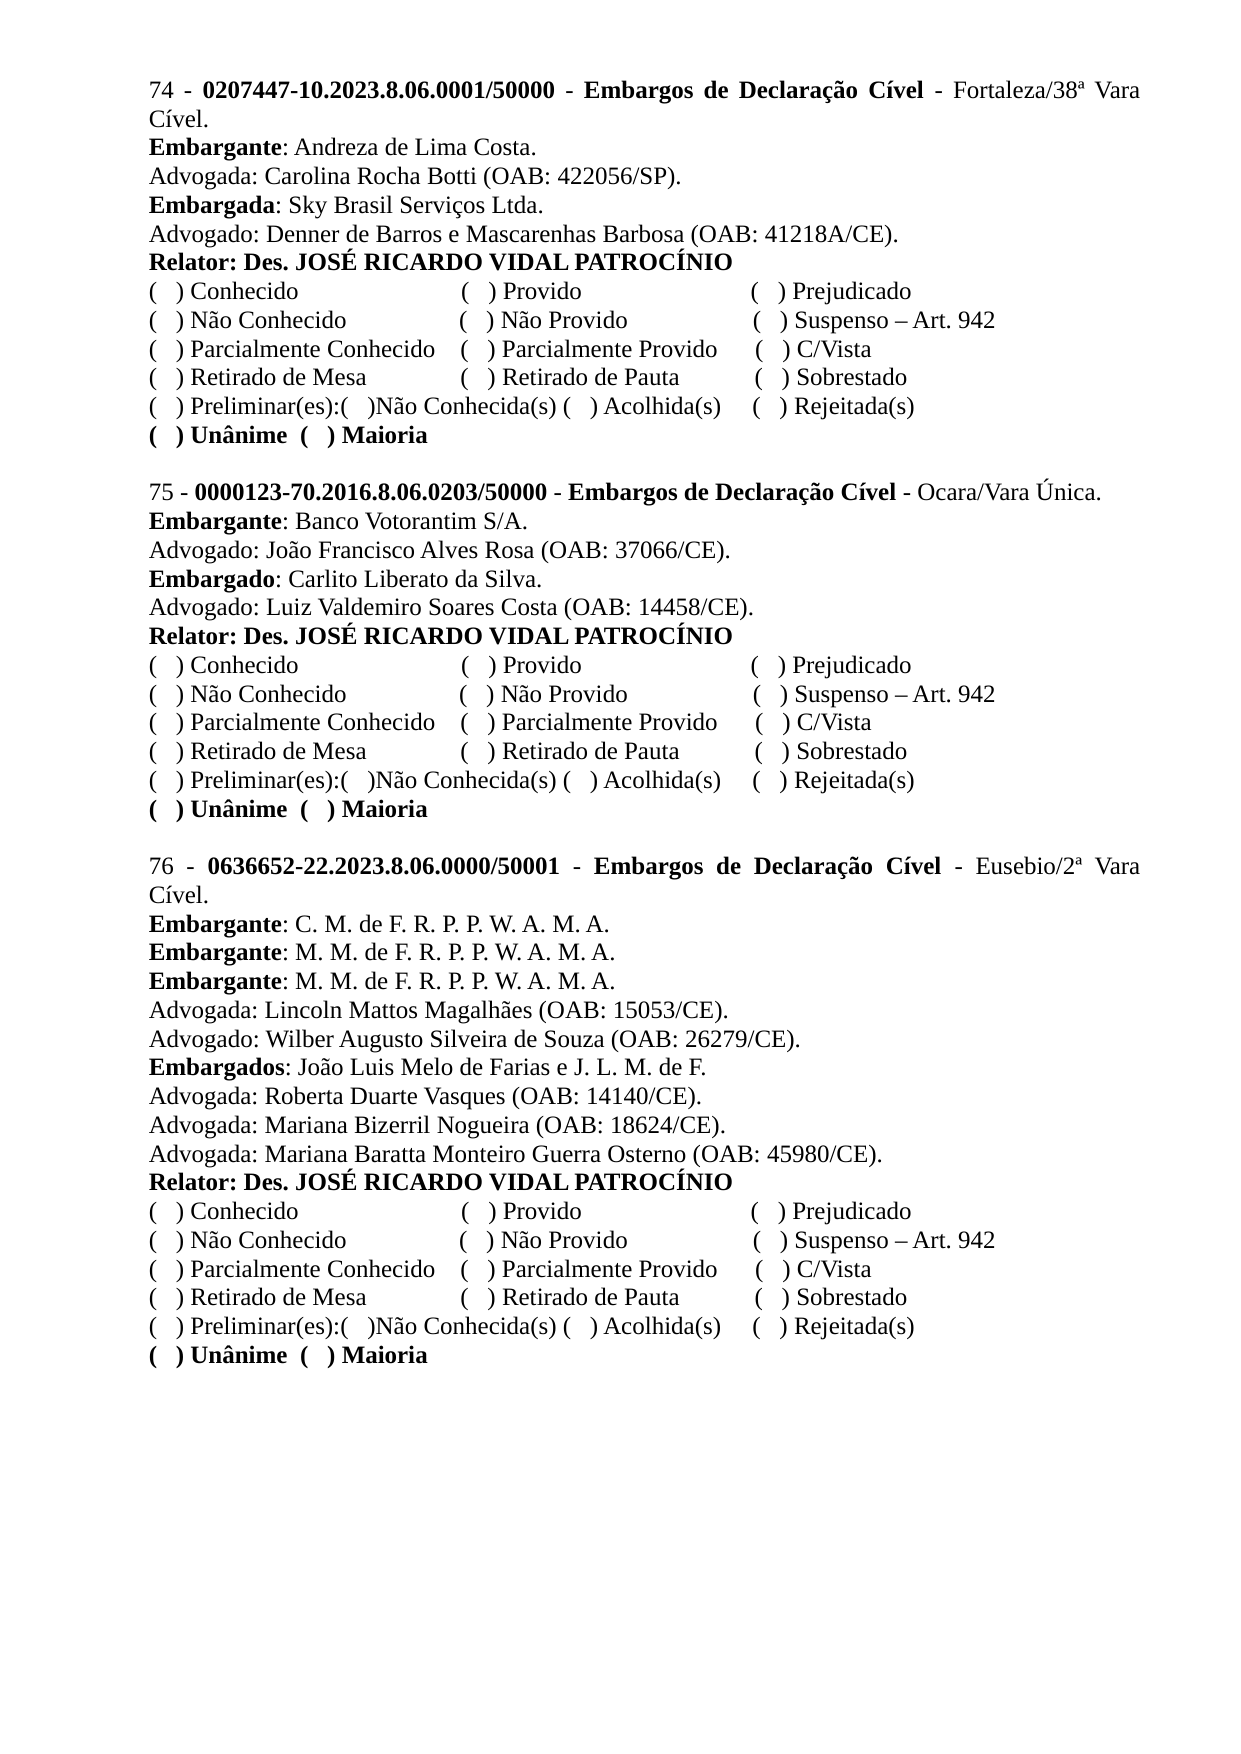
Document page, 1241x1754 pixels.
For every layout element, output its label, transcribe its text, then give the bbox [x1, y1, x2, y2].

text Advogada: Mariana Bizerril Nogueira (OAB: 18624/CE). [148, 1110, 1141, 1139]
text Advogado: João Francisco Alves Rosa (OAB: 37066/CE). [148, 535, 1141, 564]
text Advogada: Mariana Baratta Monteiro Guerra Osterno (OAB: 45980/CE). [148, 1139, 1141, 1167]
text ( ) Não Conhecido ( ) Não Provido ( ) Suspenso – Art. 942 [148, 305, 1158, 334]
text Embargante: Andreza de Lima Costa. [148, 132, 1141, 161]
text ( ) Preliminar(es):( )Não Conhecida(s) ( ) Acolhida(s) ( ) Rejeitada(s) [148, 391, 1158, 420]
text Advogado: Denner de Barros e Mascarenhas Barbosa (OAB: 41218A/CE). [148, 219, 1141, 247]
text Embargada: Sky Brasil Serviços Ltda. [148, 190, 1141, 219]
text 76 - 0636652-22.2023.8.06.0000/50001 - Embargos de Declaração Cível - Eusebio/2ª Vara Cível. [148, 851, 1141, 909]
text ( ) Conhecido ( ) Provido ( ) Prejudicado [148, 276, 1141, 305]
text ( ) Não Conhecido ( ) Não Provido ( ) Suspenso – Art. 942 [148, 679, 1158, 707]
text ( ) Parcialmente Conhecido ( ) Parcialmente Provido ( ) C/Vista [148, 707, 1158, 736]
text Embargante: M. M. de F. R. P. P. W. A. M. A. [148, 966, 1141, 995]
text 75 - 0000123-70.2016.8.06.0203/50000 - Embargos de Declaração Cível - Ocara/Vara Única. [148, 477, 1141, 506]
text ( ) Unânime ( ) Maioria [148, 1340, 1158, 1369]
text Embargante: C. M. de F. R. P. P. W. A. M. A. [148, 909, 1141, 937]
text Advogada: Carolina Rocha Botti (OAB: 422056/SP). [148, 161, 1141, 190]
text Embargado: Carlito Liberato da Silva. [148, 564, 1141, 592]
text Advogada: Lincoln Mattos Magalhães (OAB: 15053/CE). [148, 995, 1141, 1024]
text ( ) Parcialmente Conhecido ( ) Parcialmente Provido ( ) C/Vista [148, 1254, 1158, 1282]
text ( ) Retirado de Mesa ( ) Retirado de Pauta ( ) Sobrestado [148, 736, 1158, 765]
text ( ) Não Conhecido ( ) Não Provido ( ) Suspenso – Art. 942 [148, 1225, 1158, 1254]
text Embargados: João Luis Melo de Farias e J. L. M. de F. [148, 1052, 1141, 1081]
text Advogada: Roberta Duarte Vasques (OAB: 14140/CE). [148, 1081, 1141, 1110]
text Advogado: Wilber Augusto Silveira de Souza (OAB: 26279/CE). [148, 1024, 1141, 1052]
text ( ) Preliminar(es):( )Não Conhecida(s) ( ) Acolhida(s) ( ) Rejeitada(s) [148, 1311, 1158, 1340]
text Advogado: Luiz Valdemiro Soares Costa (OAB: 14458/CE). [148, 592, 1141, 621]
text Embargante: M. M. de F. R. P. P. W. A. M. A. [148, 937, 1141, 966]
text ( ) Retirado de Mesa ( ) Retirado de Pauta ( ) Sobrestado [148, 362, 1158, 391]
text ( ) Retirado de Mesa ( ) Retirado de Pauta ( ) Sobrestado [148, 1282, 1158, 1311]
text ( ) Conhecido ( ) Provido ( ) Prejudicado [148, 1196, 1141, 1225]
text ( ) Unânime ( ) Maioria [148, 420, 1158, 449]
text Embargante: Banco Votorantim S/A. [148, 506, 1141, 535]
text 74 - 0207447-10.2023.8.06.0001/50000 - Embargos de Declaração Cível - Fortaleza/38ª Vara Cível. [148, 75, 1141, 132]
text Relator: Des. JOSÉ RICARDO VIDAL PATROCÍNIO [148, 1167, 1141, 1196]
text Relator: Des. JOSÉ RICARDO VIDAL PATROCÍNIO [148, 247, 1141, 276]
text ( ) Parcialmente Conhecido ( ) Parcialmente Provido ( ) C/Vista [148, 334, 1158, 362]
text ( ) Unânime ( ) Maioria [148, 794, 1158, 822]
text ( ) Preliminar(es):( )Não Conhecida(s) ( ) Acolhida(s) ( ) Rejeitada(s) [148, 765, 1158, 794]
text Relator: Des. JOSÉ RICARDO VIDAL PATROCÍNIO [148, 621, 1141, 650]
text ( ) Conhecido ( ) Provido ( ) Prejudicado [148, 650, 1141, 679]
